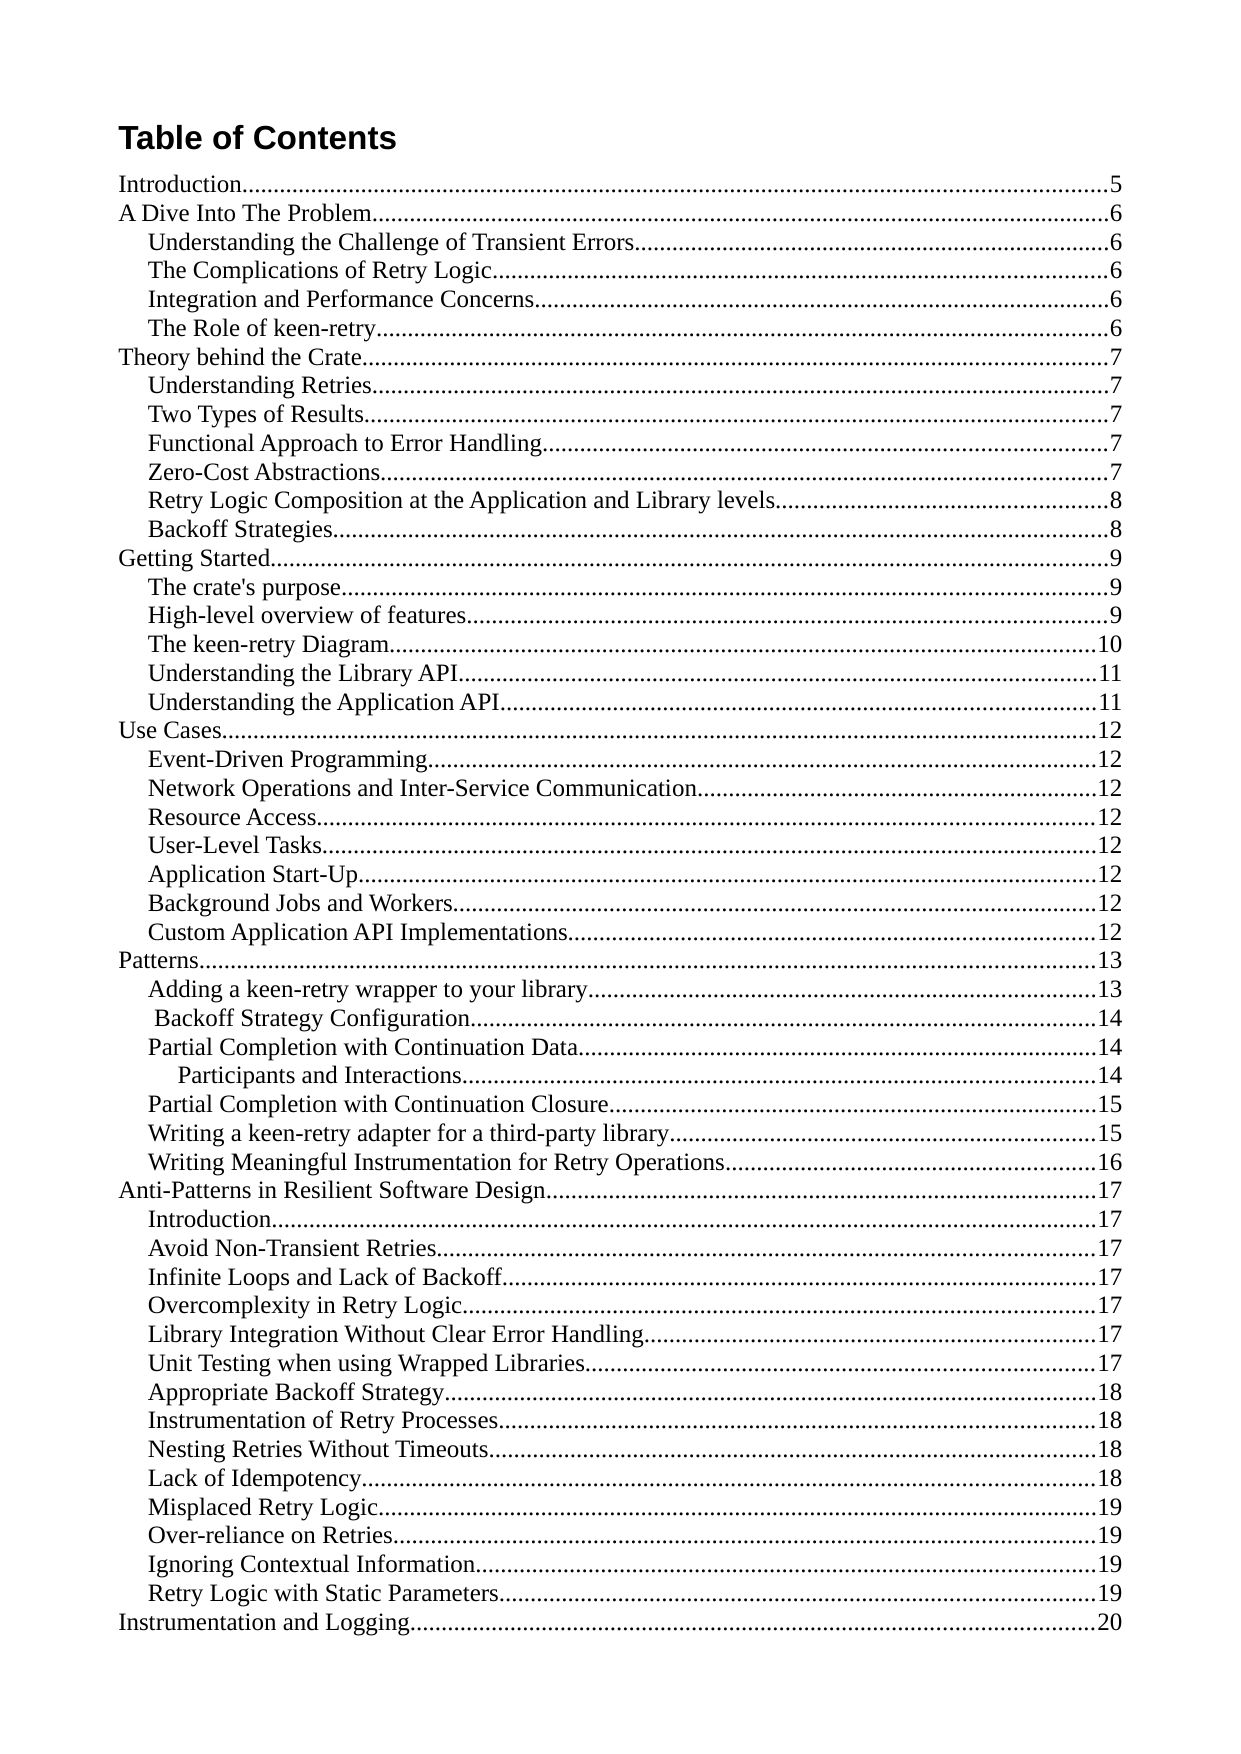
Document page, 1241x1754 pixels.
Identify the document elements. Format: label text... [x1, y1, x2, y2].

text Custom Application API Implementations 12 [148, 917, 1122, 945]
text Understanding the Application API 11 [148, 687, 1122, 715]
text The crate's purpose 9 [148, 572, 1122, 600]
text Patterns 13 [118, 945, 1122, 974]
text Over-reliance on Retries 19 [148, 1520, 1122, 1549]
text Understanding the Challenge of Transient Errors 6 [148, 227, 1122, 255]
text A Dive Into The Problem 6 [118, 198, 1122, 227]
text Partial Completion with Continuation Data 14 [148, 1032, 1122, 1060]
text Instrumentation of Retry Processes 18 [148, 1405, 1122, 1434]
text Introduction 17 [148, 1204, 1122, 1233]
text Infinite Loops and Lack of Backoff 17 [148, 1262, 1122, 1290]
text Participants and Interactions 14 [177, 1060, 1122, 1089]
text Unit Testing when using Wrapped Libraries 17 [148, 1348, 1122, 1377]
text Appropriate Backoff Strategy 18 [148, 1377, 1122, 1405]
text Application Start-Up 12 [148, 859, 1122, 888]
text Writing Meaningful Instrumentation for Retry Operations 16 [148, 1147, 1122, 1175]
text Theory behind the Crate 7 [118, 342, 1122, 370]
text Retry Logic with Static Parameters 19 [148, 1578, 1122, 1607]
text Adding a keen-retry wrapper to your library 13 [148, 974, 1122, 1003]
text Getting Started 9 [118, 543, 1122, 572]
text The keen-retry Diagram 10 [148, 629, 1122, 658]
text Instrumentation and Logging 20 [118, 1607, 1122, 1635]
text Ignoring Contextual Information 19 [148, 1549, 1122, 1578]
text High-level overview of features 9 [148, 600, 1122, 629]
text Overcomplexity in Retry Logic 17 [148, 1290, 1122, 1319]
text Integration and Performance Concerns 6 [148, 284, 1122, 313]
text The Complications of Retry Logic 6 [148, 255, 1122, 284]
text Backoff Strategies 8 [148, 514, 1122, 543]
text Lack of Idempotency 18 [148, 1463, 1122, 1492]
text Resource Access 12 [148, 802, 1122, 830]
text Backoff Strategy Configuration 14 [148, 1003, 1122, 1032]
text Nesting Retries Without Timeouts 18 [148, 1434, 1122, 1463]
text Network Operations and Inter-Service Communication 12 [148, 773, 1122, 802]
text Understanding the Library API 11 [148, 658, 1122, 687]
text The Role of keen-retry 6 [148, 313, 1122, 342]
text Event-Driven Programming 12 [148, 744, 1122, 773]
text Library Integration Without Clear Error Handling 17 [148, 1319, 1122, 1348]
subtitle Table of Contents [118, 118, 1122, 157]
text Retry Logic Composition at the Application and Library levels 8 [148, 485, 1122, 514]
text Functional Approach to Error Handling 7 [148, 428, 1122, 457]
text Introduction 5 [118, 169, 1122, 198]
text Writing a keen-retry adapter for a third-party library 15 [148, 1118, 1122, 1147]
text Zero-Cost Abstractions 7 [148, 457, 1122, 485]
text Two Types of Results 7 [148, 399, 1122, 428]
text Understanding Retries 7 [148, 370, 1122, 399]
text Background Jobs and Workers 12 [148, 888, 1122, 917]
text Avoid Non-Transient Retries 17 [148, 1233, 1122, 1262]
text Partial Completion with Continuation Closure 15 [148, 1089, 1122, 1118]
text User-Level Tasks 12 [148, 830, 1122, 859]
text Anti-Patterns in Resilient Software Design 17 [118, 1175, 1122, 1204]
text Misplaced Retry Logic 19 [148, 1492, 1122, 1520]
text Use Cases 12 [118, 715, 1122, 744]
